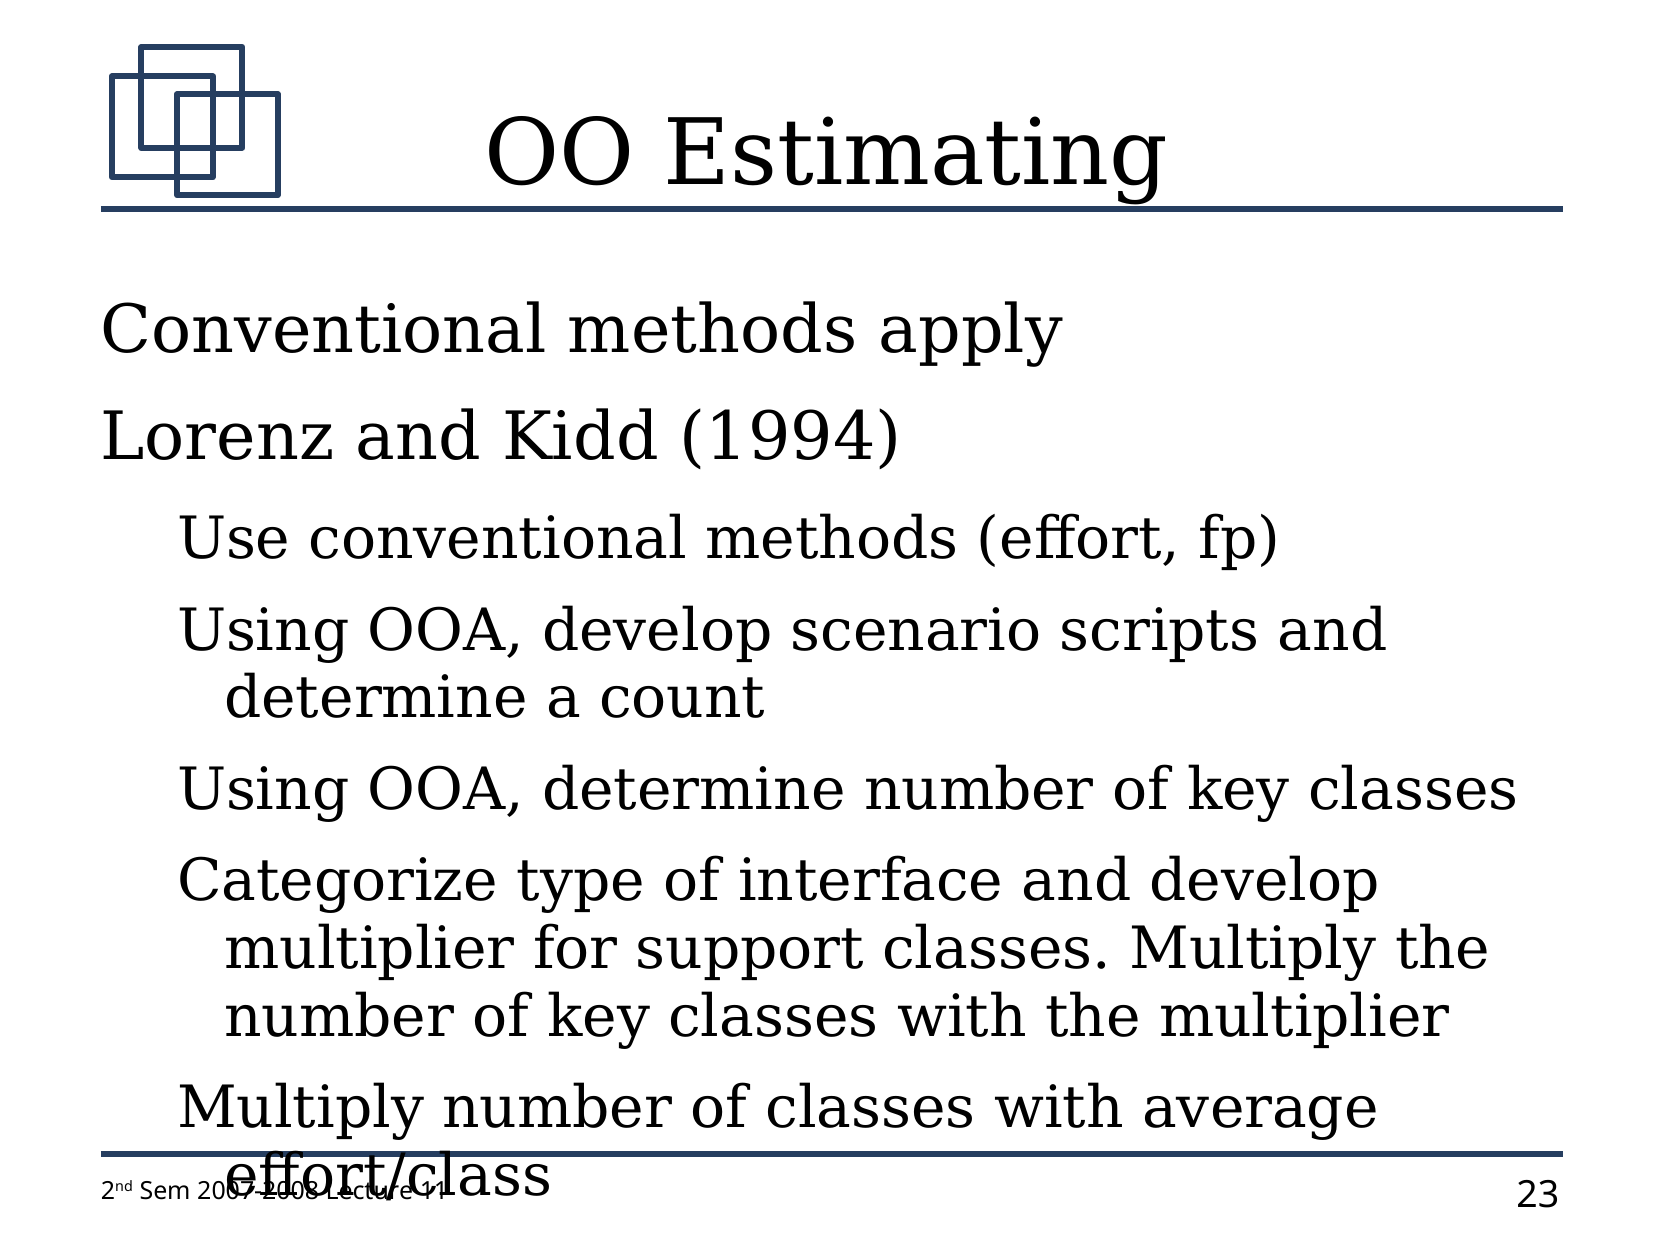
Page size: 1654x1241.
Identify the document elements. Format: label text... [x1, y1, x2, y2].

title OO Estimating [82, 49, 1571, 257]
list Conventional methods apply Lorenz and Kidd (1994) Use conventional methods (effort, fp) Using OOA, develop scenario scripts and determine a count Using OOA, determine number of key classes Categorize type of interface and develop multiplier for support classes. Multiply the number of key classes with the multiplier Multiply number of classes with average effort/class [82, 290, 1571, 1209]
